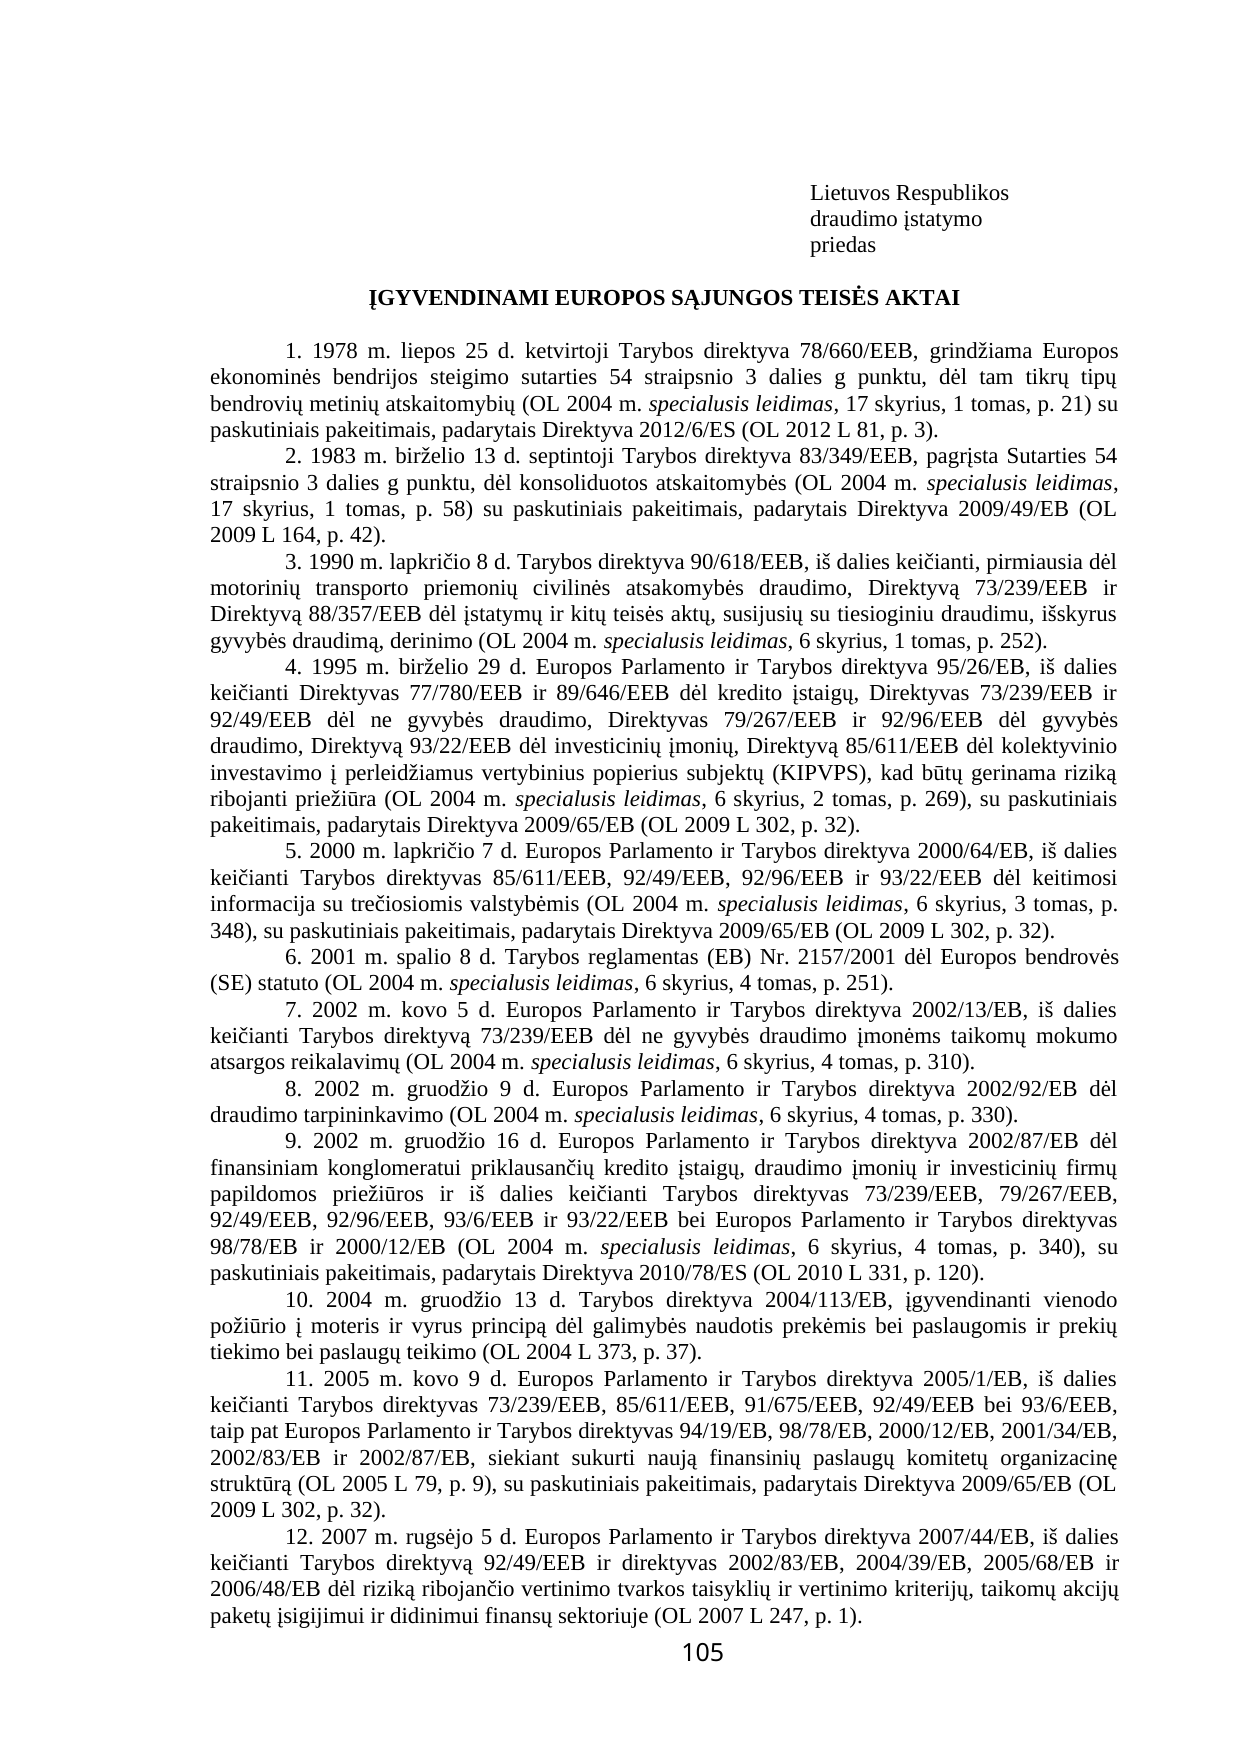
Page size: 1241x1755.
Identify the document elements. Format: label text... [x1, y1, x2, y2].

text 6. 2001 m. spalio 8 d. Tarybos reglamentas (EB) Nr. 2157/2001 dėl Europos bendrovės (SE) statuto (OL 2004 m. specialusis leidimas, 6 skyrius, 4 tomas, p. 251). [210, 943, 1120, 996]
text 11. 2005 m. kovo 9 d. Europos Parlamento ir Tarybos direktyva 2005/1/EB, iš dalies keičianti Tarybos direktyvas 73/239/EEB, 85/611/EEB, 91/675/EEB, 92/49/EEB bei 93/6/EEB, taip pat Europos Parlamento ir Tarybos direktyvas 94/19/EB, 98/78/EB, 2000/12/EB, 2001/34/EB, 2002/83/EB ir 2002/87/EB, siekiant sukurti naują finansinių paslaugų komitetų organizacinę struktūrą (OL 2005 L 79, p. 9), su paskutiniais pakeitimais, padarytais Direktyva 2009/65/EB (OL 2009 L 302, p. 32). [210, 1365, 1118, 1523]
text 2. 1983 m. birželio 13 d. septintoji Tarybos direktyva 83/349/EEB, pagrįsta Sutarties 54 straipsnio 3 dalies g punktu, dėl konsoliduotos atskaitomybės (OL 2004 m. specialusis leidimas, 17 skyrius, 1 tomas, p. 58) su paskutiniais pakeitimais, padarytais Direktyva 2009/49/EB (OL 2009 L 164, p. 42). [210, 442, 1118, 548]
text 7. 2002 m. kovo 5 d. Europos Parlamento ir Tarybos direktyva 2002/13/EB, iš dalies keičianti Tarybos direktyvą 73/239/EEB dėl ne gyvybės draudimo įmonėms taikomų mokumo atsargos reikalavimų (OL 2004 m. specialusis leidimas, 6 skyrius, 4 tomas, p. 310). [210, 996, 1118, 1075]
text priedas [210, 231, 1118, 258]
text 8. 2002 m. gruodžio 9 d. Europos Parlamento ir Tarybos direktyva 2002/92/EB dėl draudimo tarpininkavimo (OL 2004 m. specialusis leidimas, 6 skyrius, 4 tomas, p. 330). [210, 1075, 1118, 1127]
text ĮGYVENDINAMI EUROPOS SĄJUNGOS TEISĖS AKTAI [210, 284, 1118, 311]
text Lietuvos Respublikos [735, 179, 1118, 205]
text draudimo įstatymo [210, 205, 1118, 231]
text 4. 1995 m. birželio 29 d. Europos Parlamento ir Tarybos direktyva 95/26/EB, iš dalies keičianti Direktyvas 77/780/EEB ir 89/646/EEB dėl kredito įstaigų, Direktyvas 73/239/EEB ir 92/49/EEB dėl ne gyvybės draudimo, Direktyvas 79/267/EEB ir 92/96/EEB dėl gyvybės draudimo, Direktyvą 93/22/EEB dėl investicinių įmonių, Direktyvą 85/611/EEB dėl kolektyvinio investavimo į perleidžiamus vertybinius popierius subjektų (KIPVPS), kad būtų gerinama riziką ribojanti priežiūra (OL 2004 m. specialusis leidimas, 6 skyrius, 2 tomas, p. 269), su paskutiniais pakeitimais, padarytais Direktyva 2009/65/EB (OL 2009 L 302, p. 32). [210, 653, 1118, 838]
text 1. 1978 m. liepos 25 d. ketvirtoji Tarybos direktyva 78/660/EEB, grindžiama Europos ekonominės bendrijos steigimo sutarties 54 straipsnio 3 dalies g punktu, dėl tam tikrų tipų bendrovių metinių atskaitomybių (OL 2004 m. specialusis leidimas, 17 skyrius, 1 tomas, p. 21) su paskutiniais pakeitimais, padarytais Direktyva 2012/6/ES (OL 2012 L 81, p. 3). [210, 337, 1118, 442]
text 5. 2000 m. lapkričio 7 d. Europos Parlamento ir Tarybos direktyva 2000/64/EB, iš dalies keičianti Tarybos direktyvas 85/611/EEB, 92/49/EEB, 92/96/EEB ir 93/22/EEB dėl keitimosi informacija su trečiosiomis valstybėmis (OL 2004 m. specialusis leidimas, 6 skyrius, 3 tomas, p. 348), su paskutiniais pakeitimais, padarytais Direktyva 2009/65/EB (OL 2009 L 302, p. 32). [210, 838, 1118, 943]
text 10. 2004 m. gruodžio 13 d. Tarybos direktyva 2004/113/EB, įgyvendinanti vienodo požiūrio į moteris ir vyrus principą dėl galimybės naudotis prekėmis bei paslaugomis ir prekių tiekimo bei paslaugų teikimo (OL 2004 L 373, p. 37). [210, 1286, 1118, 1365]
text 12. 2007 m. rugsėjo 5 d. Europos Parlamento ir Tarybos direktyva 2007/44/EB, iš dalies keičianti Tarybos direktyvą 92/49/EEB ir direktyvas 2002/83/EB, 2004/39/EB, 2005/68/EB ir 2006/48/EB dėl riziką ribojančio vertinimo tvarkos taisyklių ir vertinimo kriterijų, taikomų akcijų paketų įsigijimui ir didinimui finansų sektoriuje (OL 2007 L 247, p. 1). [210, 1523, 1120, 1628]
text 9. 2002 m. gruodžio 16 d. Europos Parlamento ir Tarybos direktyva 2002/87/EB dėl finansiniam konglomeratui priklausančių kredito įstaigų, draudimo įmonių ir investicinių firmų papildomos priežiūros ir iš dalies keičianti Tarybos direktyvas 73/239/EEB, 79/267/EEB, 92/49/EEB, 92/96/EEB, 93/6/EEB ir 93/22/EEB bei Europos Parlamento ir Tarybos direktyvas 98/78/EB ir 2000/12/EB (OL 2004 m. specialusis leidimas, 6 skyrius, 4 tomas, p. 340), su paskutiniais pakeitimais, padarytais Direktyva 2010/78/ES (OL 2010 L 331, p. 120). [210, 1127, 1118, 1286]
text 3. 1990 m. lapkričio 8 d. Tarybos direktyva 90/618/EEB, iš dalies keičianti, pirmiausia dėl motorinių transporto priemonių civilinės atsakomybės draudimo, Direktyvą 73/239/EEB ir Direktyvą 88/357/EEB dėl įstatymų ir kitų teisės aktų, susijusių su tiesioginiu draudimu, išskyrus gyvybės draudimą, derinimo (OL 2004 m. specialusis leidimas, 6 skyrius, 1 tomas, p. 252). [210, 548, 1118, 653]
